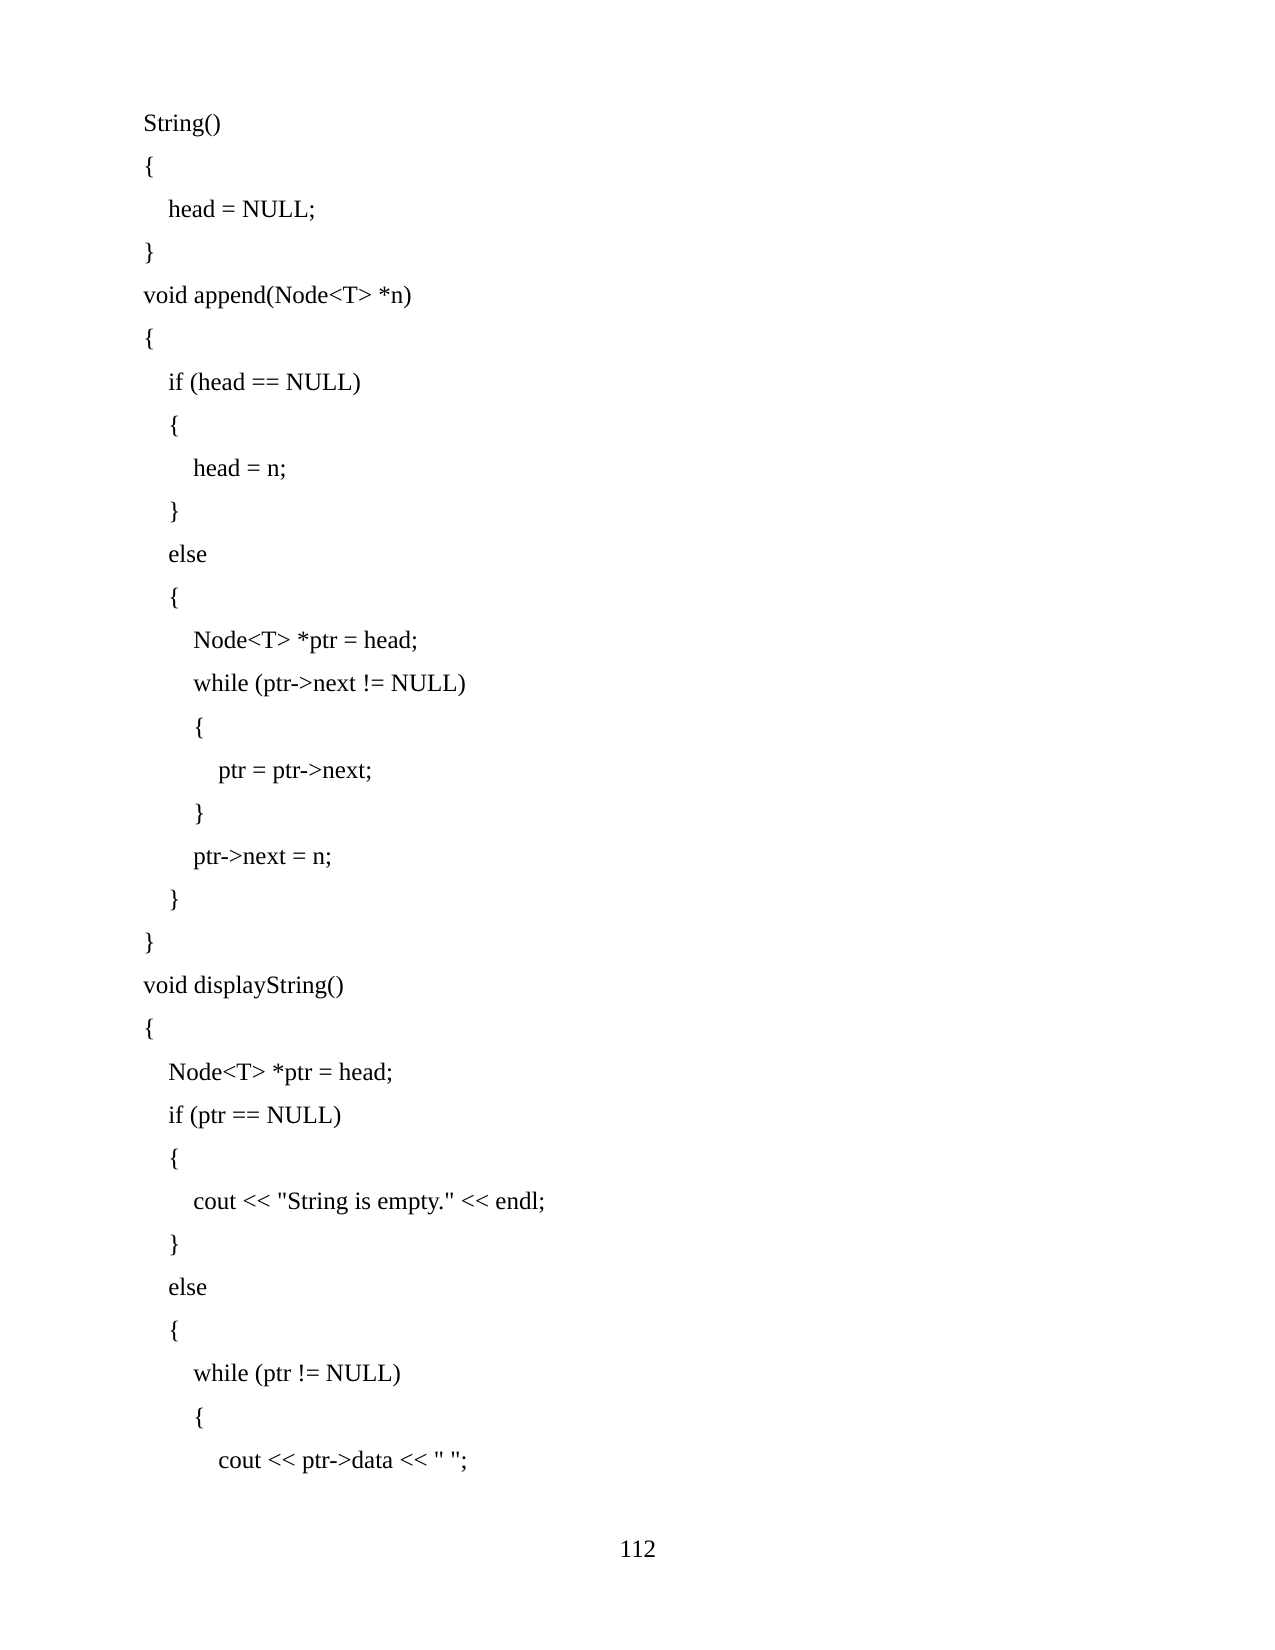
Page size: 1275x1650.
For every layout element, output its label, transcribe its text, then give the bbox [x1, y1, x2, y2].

text if (head == NULL) [118, 367, 1157, 395]
text Node<T> *ptr = head; [118, 625, 1157, 654]
text { [118, 1143, 1157, 1172]
text while (ptr->next != NULL) [118, 668, 1157, 697]
text { [118, 323, 1157, 352]
text } [118, 496, 1157, 525]
text if (ptr == NULL) [118, 1100, 1157, 1128]
text Node<T> *ptr = head; [118, 1057, 1157, 1085]
text ptr->next = n; [118, 841, 1157, 870]
text while (ptr != NULL) [118, 1358, 1157, 1387]
text } [118, 884, 1157, 913]
text void displayString() [118, 970, 1157, 999]
text { [118, 1315, 1157, 1344]
text } [118, 1229, 1157, 1258]
text cout << ptr->data << " "; [118, 1445, 1157, 1473]
text cout << "String is empty." << endl; [118, 1186, 1157, 1215]
text String() [118, 108, 1157, 137]
text } [118, 927, 1157, 956]
text else [118, 539, 1157, 568]
text } [118, 237, 1157, 266]
text { [118, 410, 1157, 438]
text { [118, 151, 1157, 180]
text { [118, 1402, 1157, 1430]
text { [118, 1013, 1157, 1042]
text head = n; [118, 453, 1157, 482]
text else [118, 1272, 1157, 1301]
text ptr = ptr->next; [118, 755, 1157, 783]
text head = NULL; [118, 194, 1157, 223]
text } [118, 798, 1157, 827]
text { [118, 712, 1157, 740]
text void append(Node<T> *n) [118, 280, 1157, 309]
text { [118, 582, 1157, 611]
